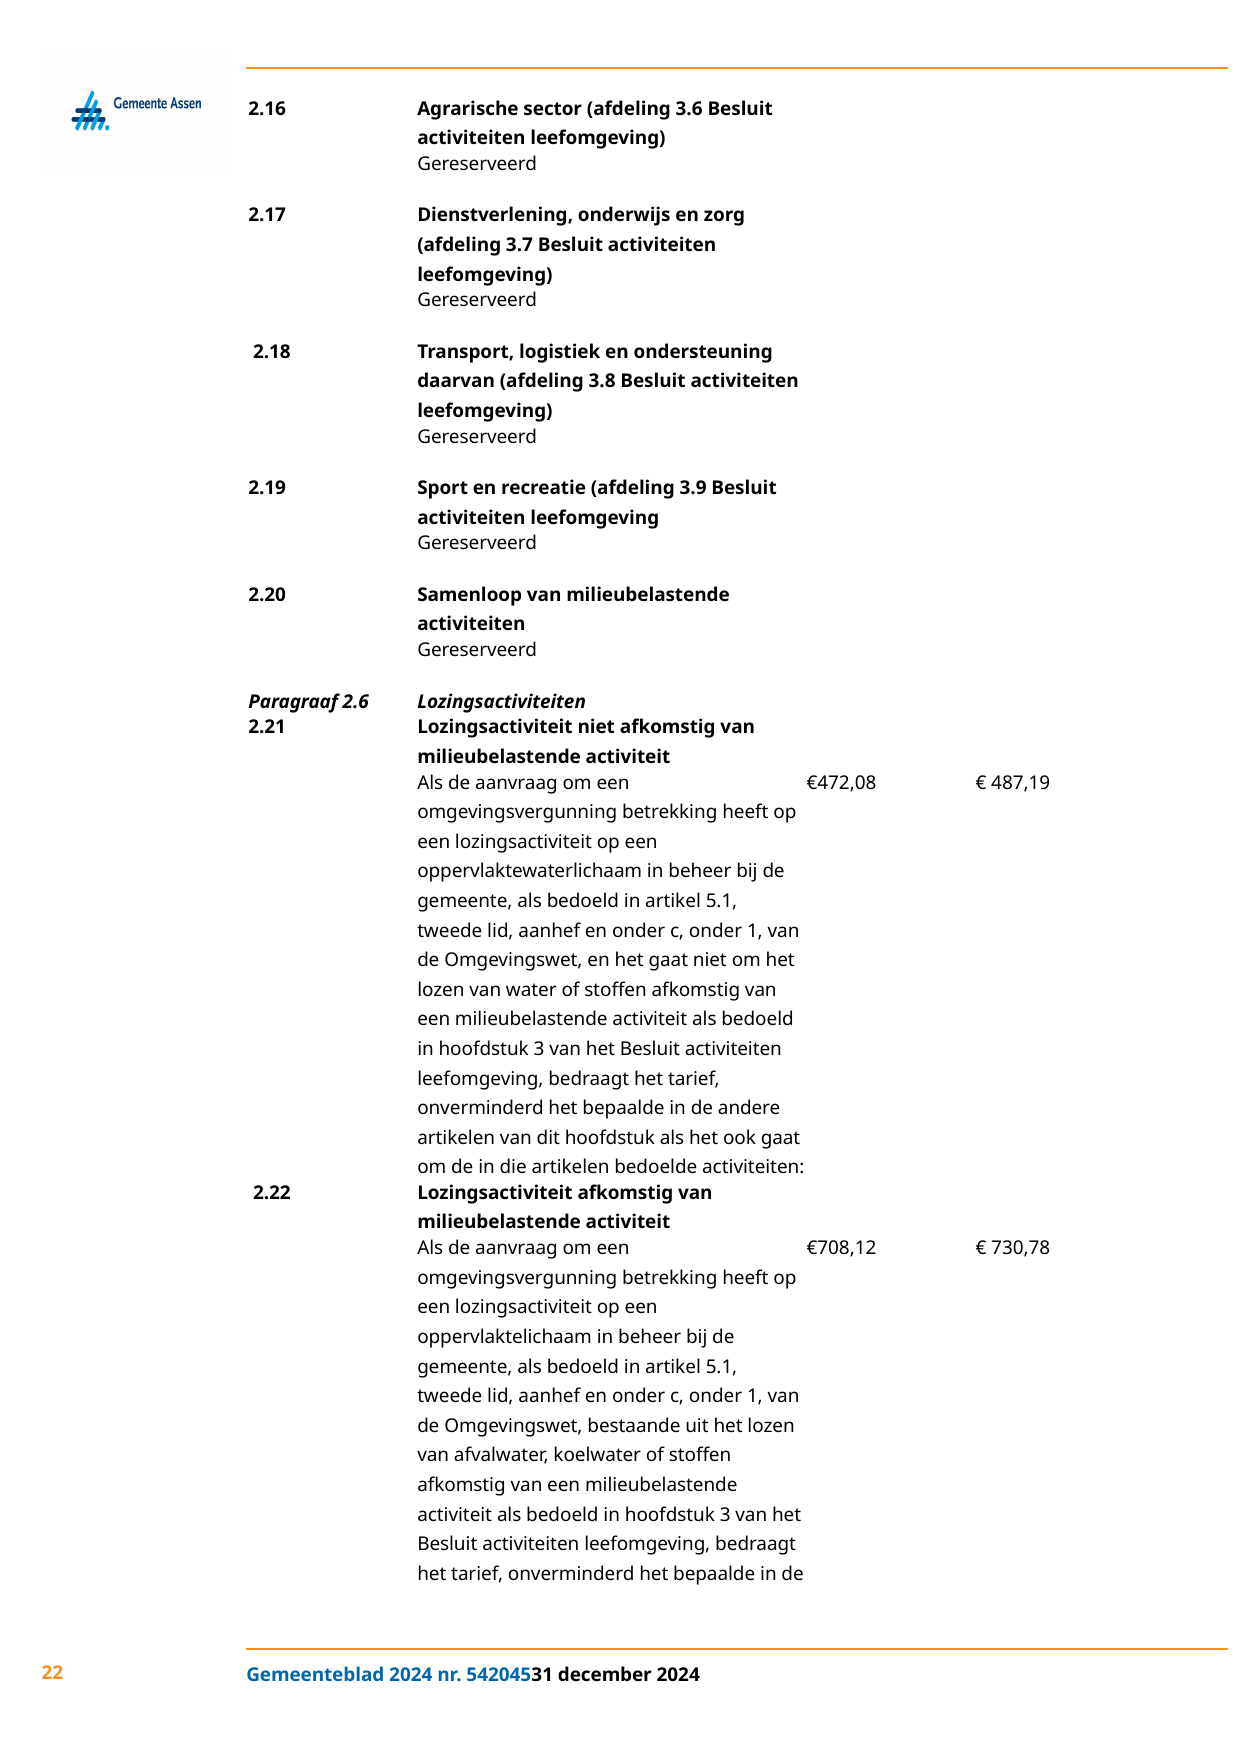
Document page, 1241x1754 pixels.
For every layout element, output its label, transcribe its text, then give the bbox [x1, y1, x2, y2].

table_cell [248, 423, 417, 448]
table_cell [806, 338, 975, 423]
table_cell Als de aanvraag om een omgevingsvergunning betrekking heeft op een lozingsactiviteit op een oppervlaktelichaam in beheer bij de gemeente, als bedoeld in artikel 5.1, tweede lid, aanhef en onder c, onder 1, van de Omgevingswet, bestaande uit het lozen van afvalwater, koelwater of stoffen afkomstig van een milieubelastende activiteit als bedoeld in hoofdstuk 3 van het Besluit activiteiten leefomgeving, bedraagt het tarief, onverminderd het bepaalde in de [417, 1235, 806, 1586]
table_cell [417, 555, 806, 581]
table_cell [975, 1179, 1152, 1234]
table_cell [248, 555, 417, 581]
table_cell Gereserveerd [417, 423, 806, 448]
table_cell [806, 1179, 975, 1234]
table_cell Sport en recreatie (afdeling 3.9 Besluit activiteiten leefomgeving [417, 474, 806, 529]
table_cell € 487,19 [975, 769, 1152, 1179]
table_cell [975, 176, 1152, 202]
table_cell Gereserveerd [417, 530, 806, 555]
table_cell [806, 202, 975, 286]
table_cell [975, 150, 1152, 176]
table_cell [806, 581, 975, 636]
table_cell [248, 449, 417, 474]
table_cell Paragraaf 2.6 [248, 688, 417, 713]
table_cell [417, 662, 806, 688]
table_cell [806, 176, 975, 202]
table_cell [248, 1235, 417, 1586]
table_cell 2.18 [248, 338, 417, 423]
table_cell [975, 202, 1152, 286]
table_cell [417, 449, 806, 474]
table_cell [806, 150, 975, 176]
table_cell [975, 662, 1152, 688]
table_cell € 730,78 [975, 1235, 1152, 1586]
table_cell 2.22 [248, 1179, 417, 1234]
table_cell [248, 176, 417, 202]
table_cell [806, 286, 975, 312]
table_cell [975, 555, 1152, 581]
table_cell Samenloop van milieubelastende activiteiten [417, 581, 806, 636]
table_cell [417, 176, 806, 202]
table_cell [806, 662, 975, 688]
picture [41, 47, 231, 172]
table_cell 2.20 [248, 581, 417, 636]
table_cell 2.21 [248, 714, 417, 769]
table_cell Agrarische sector (afdeling 3.6 Besluit activiteiten leefomgeving) [417, 95, 806, 150]
table_cell [975, 714, 1152, 769]
table_cell [806, 95, 975, 150]
table_cell [417, 312, 806, 338]
table_cell [248, 286, 417, 312]
table_cell [975, 286, 1152, 312]
table_cell €472,08 [806, 769, 975, 1179]
table_cell [248, 530, 417, 555]
table_cell [806, 474, 975, 529]
table_cell Als de aanvraag om een omgevingsvergunning betrekking heeft op een lozingsactiviteit op een oppervlaktewaterlichaam in beheer bij de gemeente, als bedoeld in artikel 5.1, tweede lid, aanhef en onder c, onder 1, van de Omgevingswet, en het gaat niet om het lozen van water of stoffen afkomstig van een milieubelastende activiteit als bedoeld in hoofdstuk 3 van het Besluit activiteiten leefomgeving, bedraagt het tarief, onverminderd het bepaalde in de andere artikelen van dit hoofdstuk als het ook gaat om de in die artikelen bedoelde activiteiten: [417, 769, 806, 1179]
table_cell [975, 636, 1152, 662]
table_cell Lozingsactiviteit niet afkomstig van milieubelastende activiteit [417, 714, 806, 769]
table_cell [806, 714, 975, 769]
table_cell Lozingsactiviteit afkomstig van milieubelastende activiteit [417, 1179, 806, 1234]
table_cell [806, 555, 975, 581]
table_cell [975, 474, 1152, 529]
table_cell [975, 688, 1152, 713]
table_cell [975, 338, 1152, 423]
table_cell [806, 423, 975, 448]
table_cell [806, 312, 975, 338]
table_cell [248, 312, 417, 338]
table_cell [248, 769, 417, 1179]
table_cell [975, 95, 1152, 150]
table_cell [248, 662, 417, 688]
table_cell Gereserveerd [417, 150, 806, 176]
table_cell [248, 150, 417, 176]
table_cell [248, 636, 417, 662]
table_cell [975, 423, 1152, 448]
table_cell 2.19 [248, 474, 417, 529]
table_cell Gereserveerd [417, 636, 806, 662]
table_cell Transport, logistiek en ondersteuning daarvan (afdeling 3.8 Besluit activiteiten leefomgeving) [417, 338, 806, 423]
table_cell [806, 449, 975, 474]
table_cell 2.17 [248, 202, 417, 286]
table_cell [975, 581, 1152, 636]
table_cell [806, 530, 975, 555]
table_cell [806, 636, 975, 662]
table_cell [806, 688, 975, 713]
table_cell [975, 312, 1152, 338]
table_cell [975, 449, 1152, 474]
table_cell Lozingsactiviteiten [417, 688, 806, 713]
table_cell 2.16 [248, 95, 417, 150]
table_cell Gereserveerd [417, 286, 806, 312]
table_cell €708,12 [806, 1235, 975, 1586]
table_cell Dienstverlening, onderwijs en zorg (afdeling 3.7 Besluit activiteiten leefomgeving) [417, 202, 806, 286]
table_cell [975, 530, 1152, 555]
